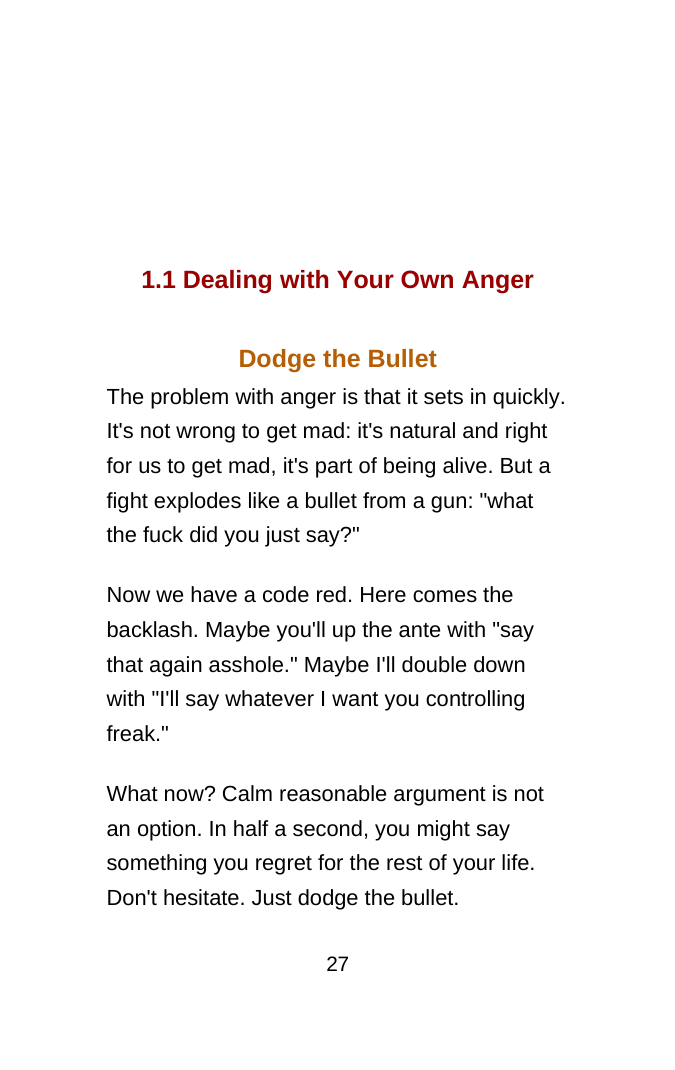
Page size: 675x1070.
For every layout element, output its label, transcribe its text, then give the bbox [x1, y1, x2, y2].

subtitle Dodge the Bullet [106, 344, 568, 373]
text Now we have a code red. Here comes the backlash. Maybe you'll up the ante with "say that again asshole." Maybe I'll double down with "I'll say whatever I want you controlling freak." [106, 582, 568, 746]
text What now? Calm reasonable argument is not an option. In half a second, you might say something you regret for the rest of your life. Don't hesitate. Just dodge the bullet. [106, 781, 568, 910]
subtitle 1.1 Dealing with Your Own Anger [106, 265, 568, 293]
text The problem with anger is that it sets in quickly. It's not wrong to get mad: it's natural and right for us to get mad, it's part of being alive. But a fight explodes like a bullet from a gun: "what the fuck did you just say?" [106, 383, 568, 547]
